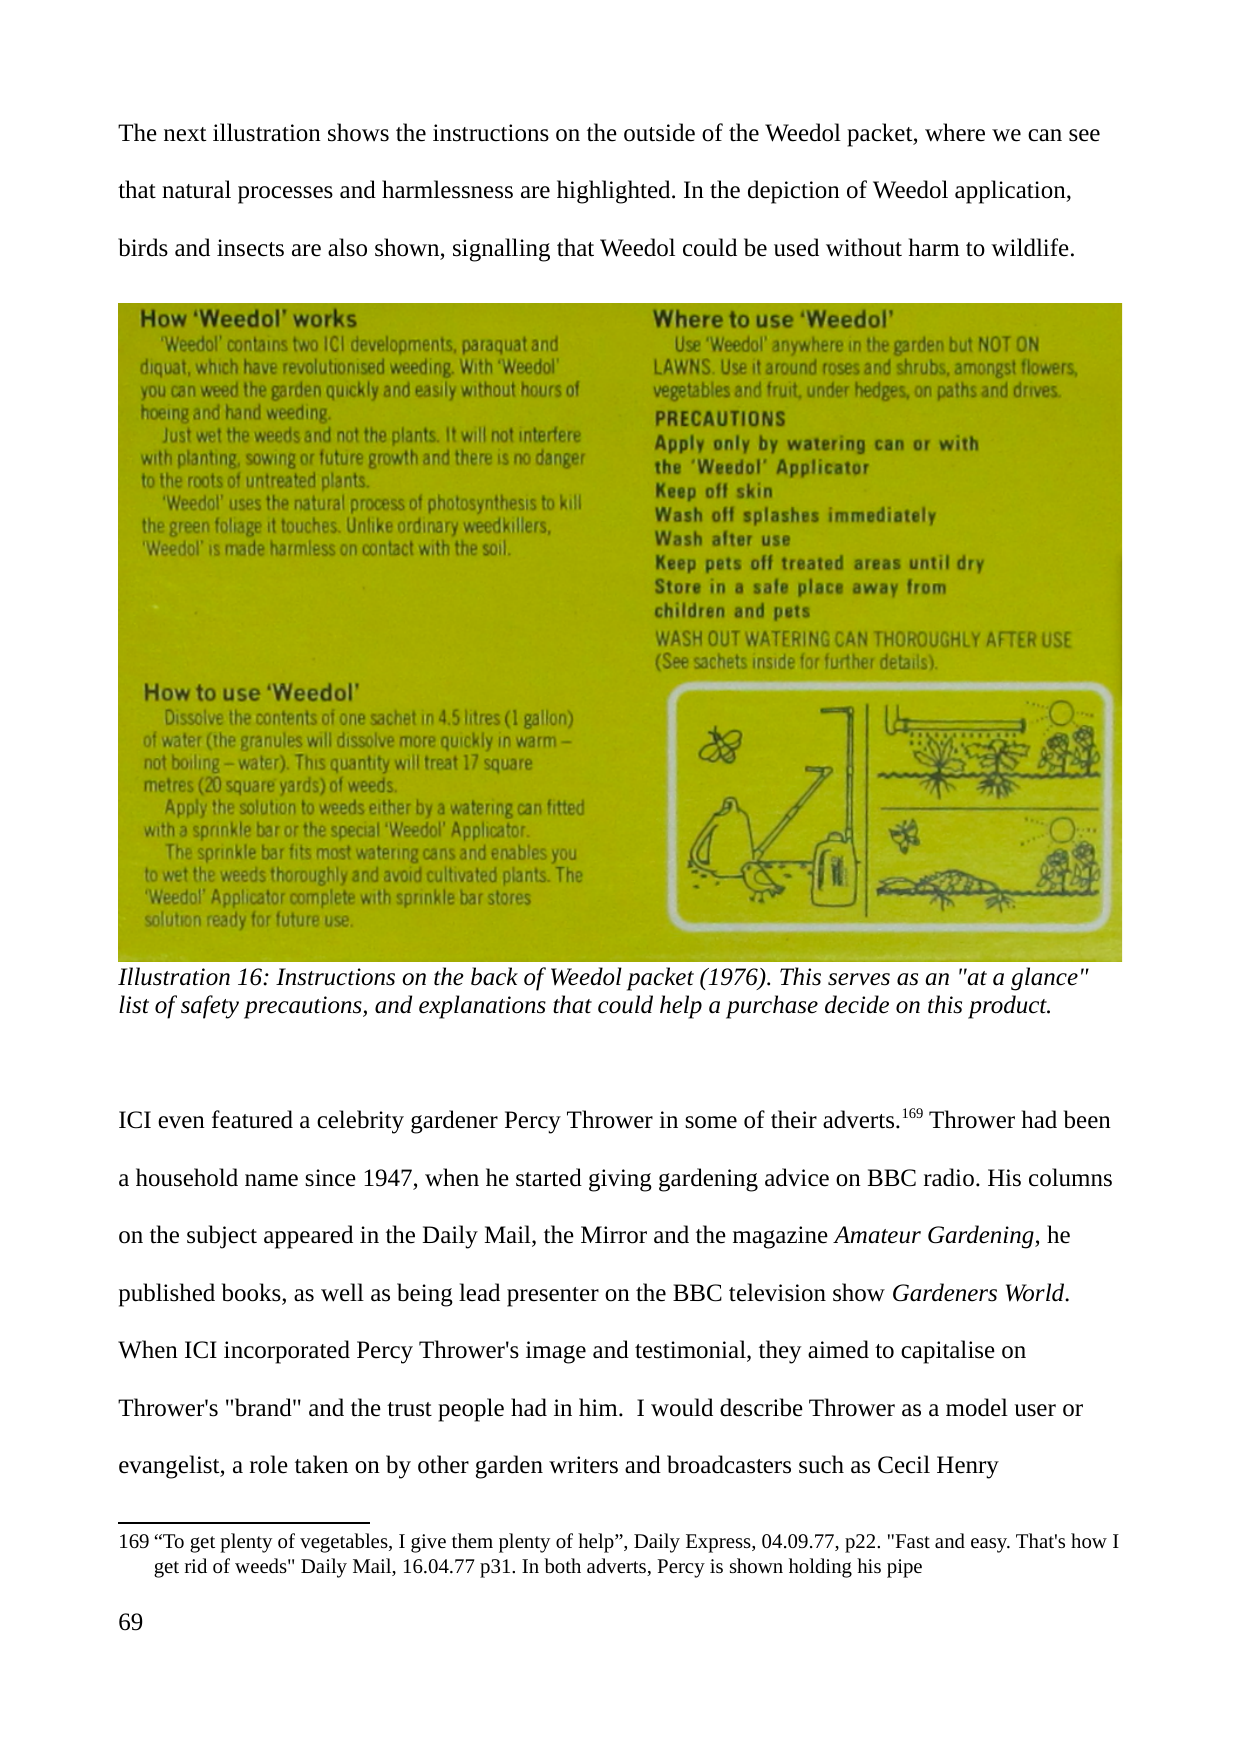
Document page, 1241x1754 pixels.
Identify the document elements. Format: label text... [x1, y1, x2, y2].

text Illustration 18: Instructions on the back of Weedol packet (1976). This serves as an "at a glance" list of safety precautions, and explanations that could help a purchase decide on this product. [118, 962, 1122, 1019]
text ICI even featured a celebrity gardener Percy Thrower in some of their adverts. Thrower had been a household name since 1947, when he started giving gardening advice on BBC radio. His columns on the subject appeared in the Daily Mail, the Mirror and the magazine Amateur Gardening, he published books, as well as being lead presenter on the BBC television show Gardeners World. When ICI incorporated Percy Thrower's image and testimonial, they aimed to capitalise on Thrower's "brand" and the trust people had in him. I would describe Thrower as a model user or evangelist, a role taken on by other garden writers and broadcasters such as Cecil Henry [118, 1105, 1122, 1479]
text “To get plenty of vegetables, I give them plenty of help”, Daily Express, 04.09.77, p22. "Fast and easy. That's how I get rid of weeds" Daily Mail, 16.04.77 p31. In both adverts, Percy is shown holding his pipe [118, 1529, 1122, 1578]
picture [118, 303, 1123, 962]
text The next illustration shows the instructions on the outside of the Weedol packet, where we can see that natural processes and harmlessness are highlighted. In the depiction of Weedol application, birds and insects are also shown, signalling that Weedol could be used without harm to wildlife. [118, 118, 1122, 262]
